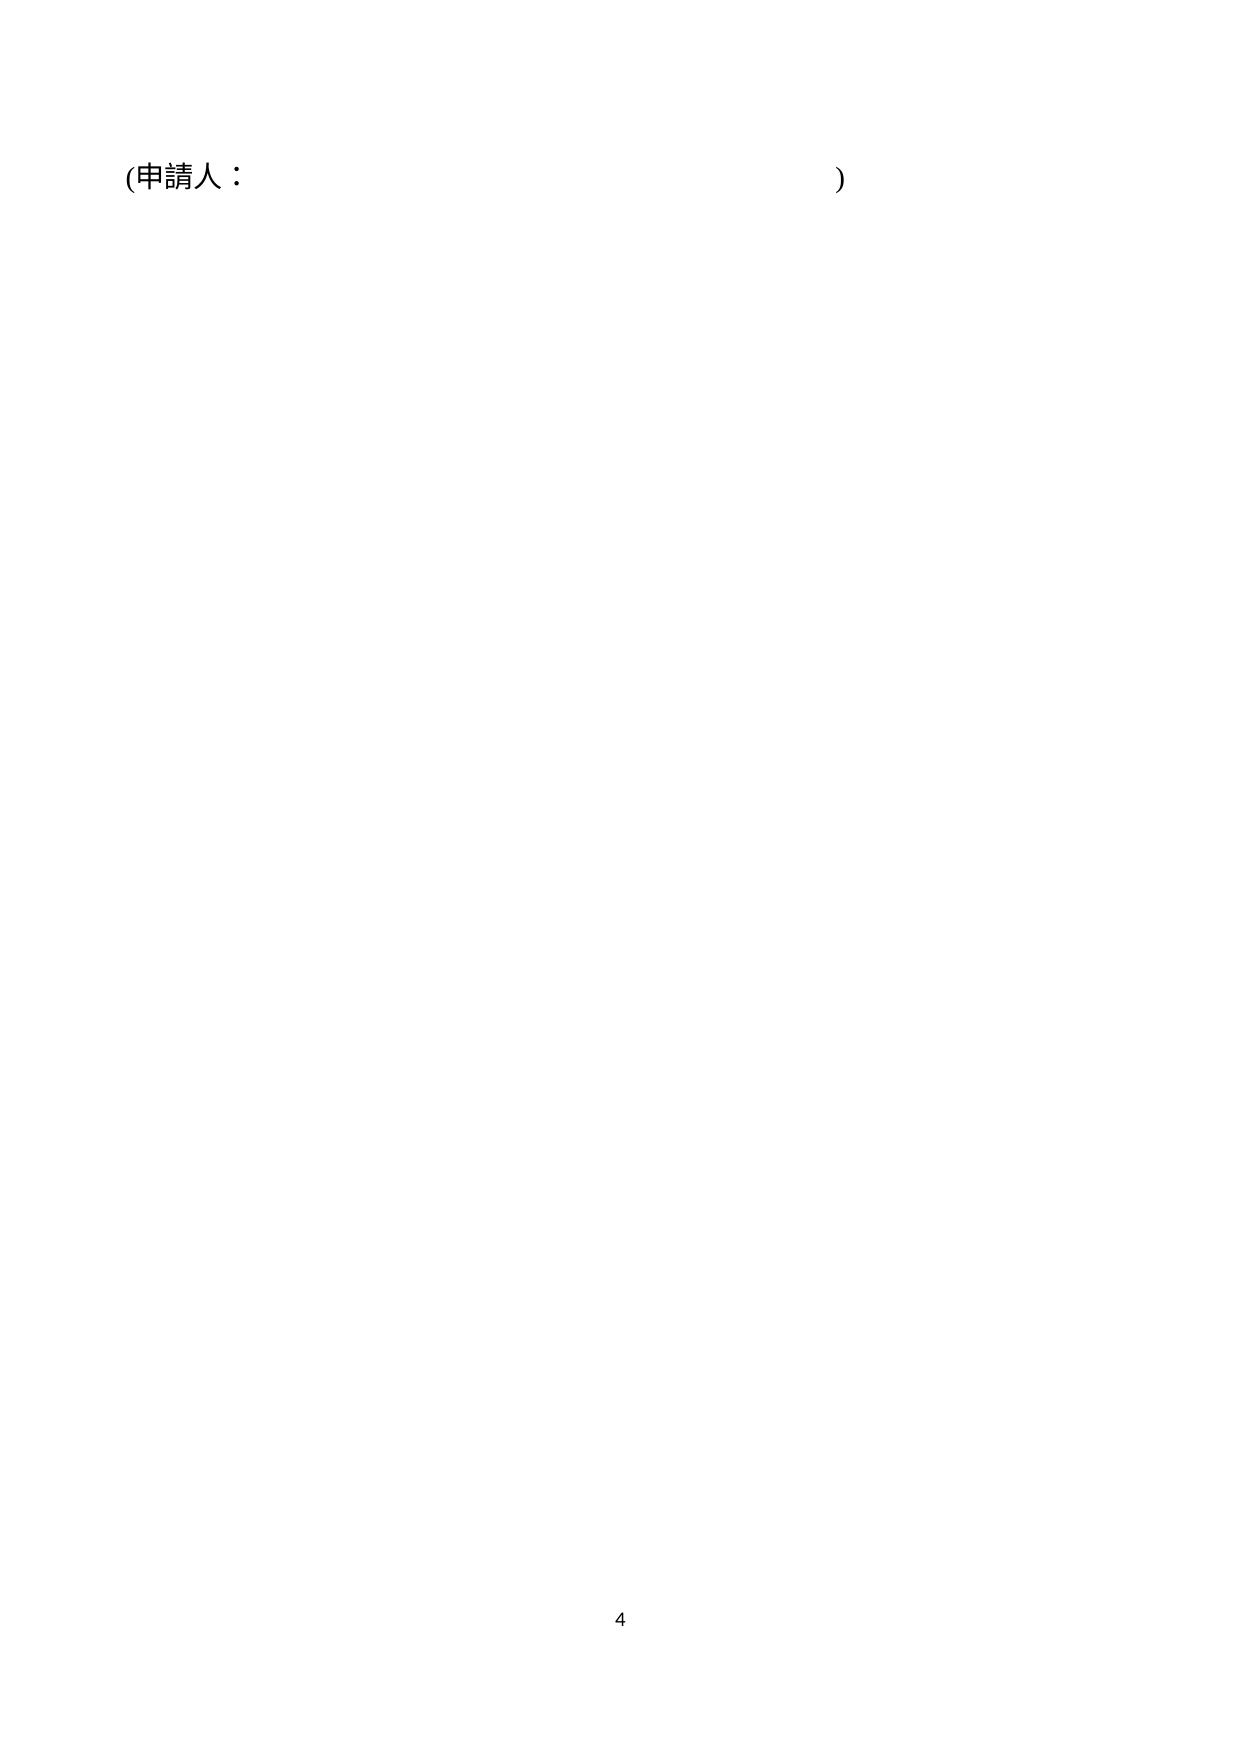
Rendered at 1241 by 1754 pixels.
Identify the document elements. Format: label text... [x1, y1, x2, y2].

text (申請人： ) [118, 158, 1122, 195]
